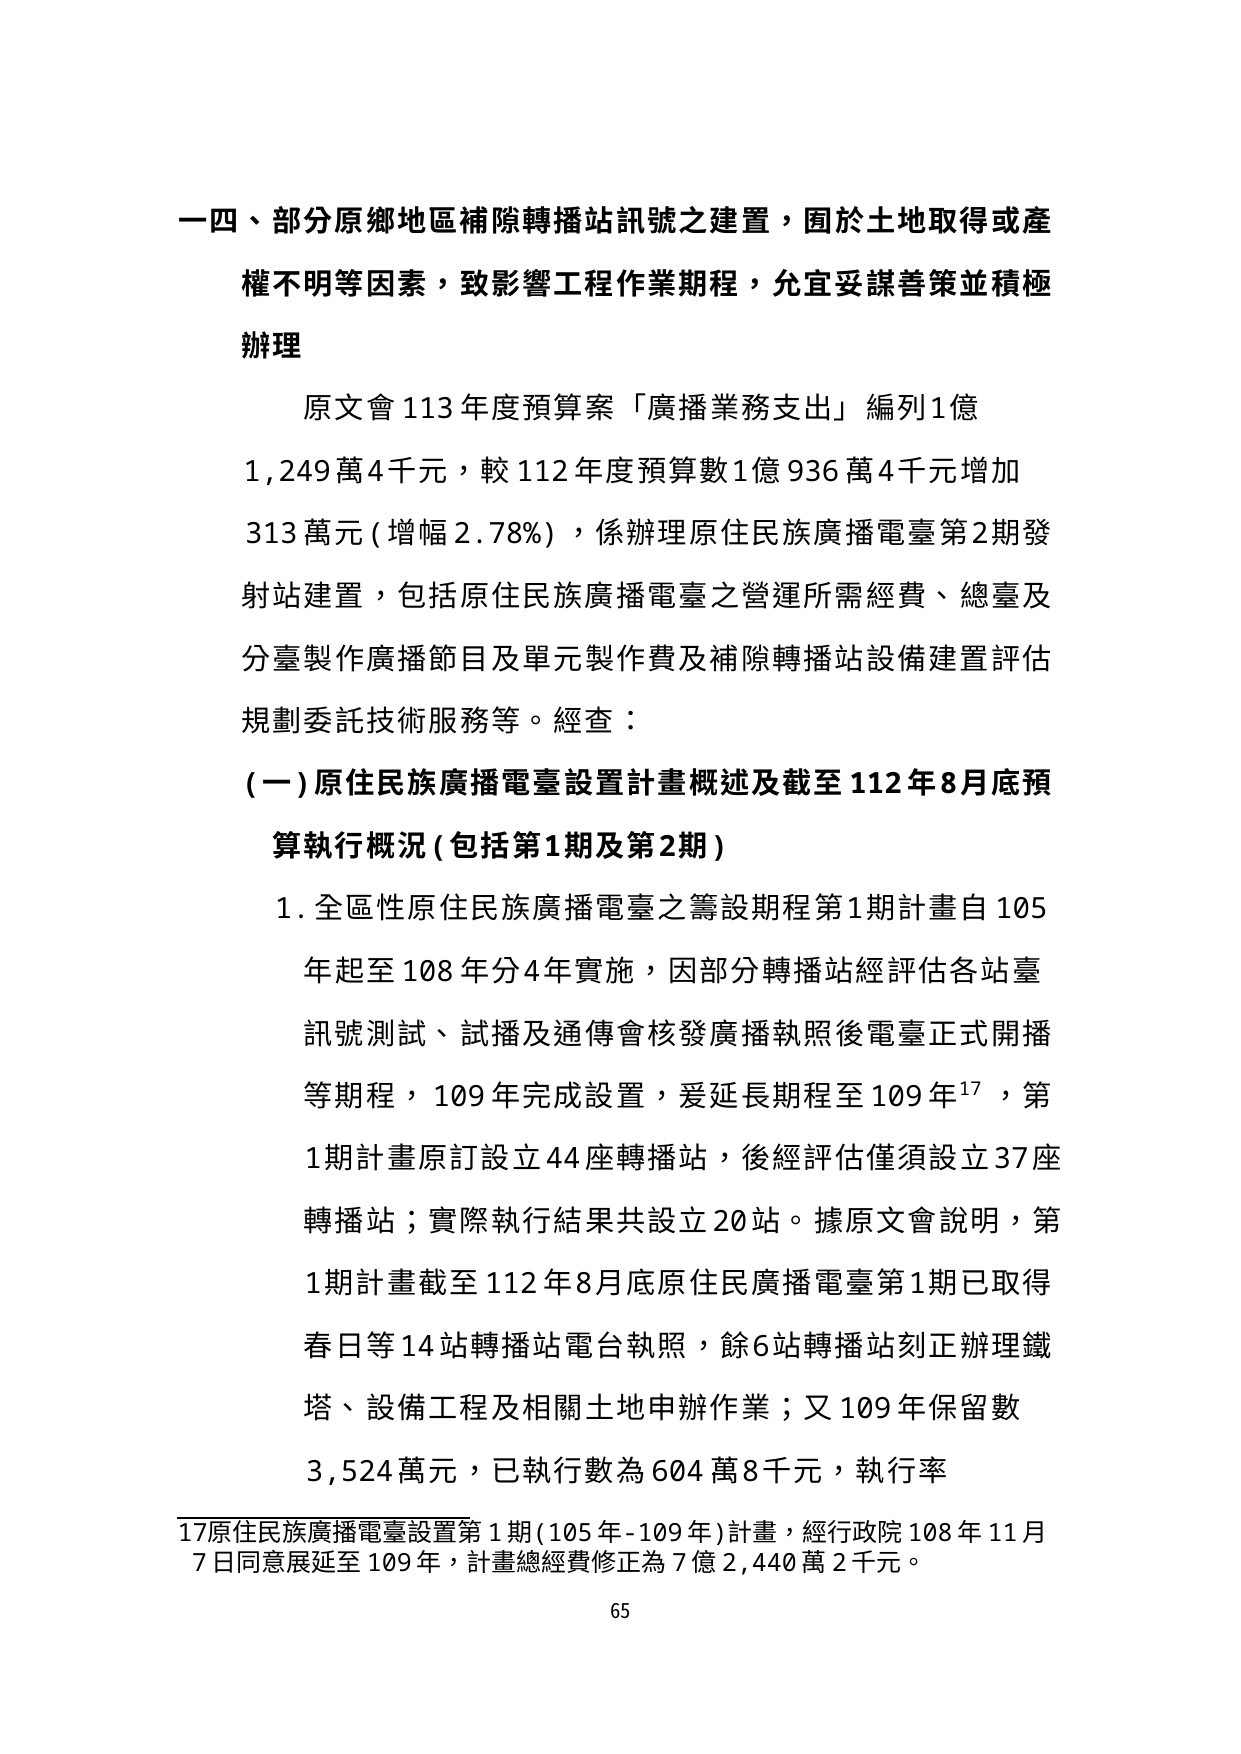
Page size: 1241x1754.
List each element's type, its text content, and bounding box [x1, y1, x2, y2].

text 一四、部分原鄉地區補隙轉播站訊號之建置，囿於土地取得或產權不明等因素，致影響工程作業期程，允宜妥謀善策並積極辦理 [177, 177, 1063, 365]
text 1.全區性原住民族廣播電臺之籌設期程第1期計畫自105年起至108年分4年實施，因部分轉播站經評估各站臺訊號測試、試播及通傳會核發廣播執照後電臺正式開播等期程，109年完成設置，爰延長期程至109年，第1期計畫原訂設立44座轉播站，後經評估僅須設立37座轉播站；實際執行結果共設立20站。據原文會說明，第1期計畫截至112年8月底原住民廣播電臺第1期已取得春日等14站轉播站電台執照，餘6站轉播站刻正辦理鐵塔、設備工程及相關土地申辦作業；又109年保留數3,524萬元，已執行數為604萬8千元，執行率 [266, 865, 1063, 1490]
text 原文會113年度預算案「廣播業務支出」編列1億1,249萬4千元，較112年度預算數1億936萬4千元增加313萬元(增幅2.78%)，係辦理原住民族廣播電臺第2期發射站建置，包括原住民族廣播電臺之營運所需經費、總臺及分臺製作廣播節目及單元製作費及補隙轉播站設備建置評估規劃委託技術服務等。經查： [236, 365, 1063, 740]
text 原住民族廣播電臺設置第1期(105年-109年)計畫，經行政院108年11月7日同意展延至109年，計畫總經費修正為7億2,440萬2千元。 [177, 1518, 1063, 1577]
text (一)原住民族廣播電臺設置計畫概述及截至112年8月底預算執行概況(包括第1期及第2期) [236, 740, 1063, 865]
